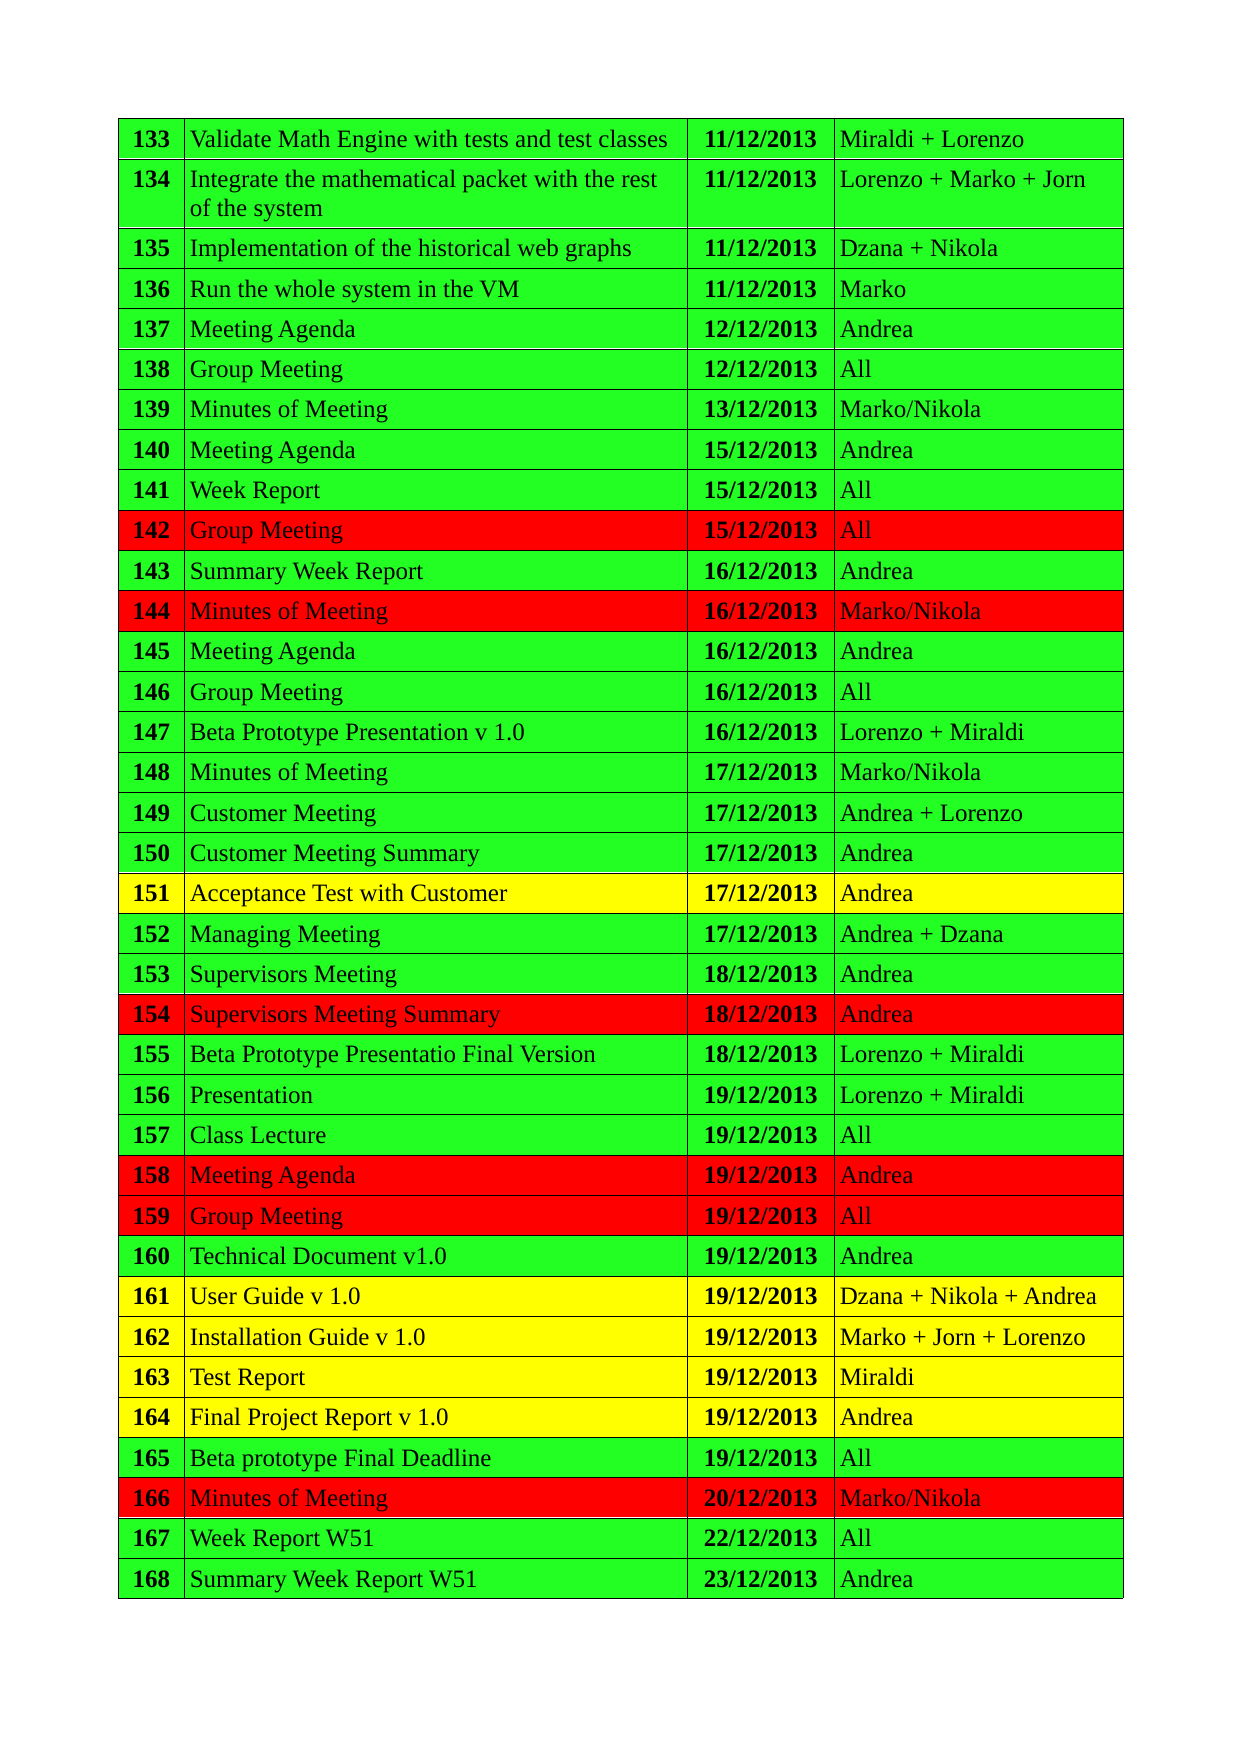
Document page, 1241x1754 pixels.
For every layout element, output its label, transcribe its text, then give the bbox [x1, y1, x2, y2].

table_cell Lorenzo + Miraldi [835, 712, 1123, 752]
table_cell Acceptance Test with Customer [185, 874, 687, 913]
table_cell Lorenzo + Miraldi [835, 1035, 1123, 1074]
table_cell Marko [835, 269, 1123, 308]
table_cell All [835, 1115, 1123, 1155]
table_cell 146 [119, 672, 184, 711]
table_cell 17/12/2013 [688, 914, 834, 953]
table_cell 17/12/2013 [688, 753, 834, 792]
table_cell Miraldi [835, 1357, 1123, 1397]
table_cell Andrea + Dzana [835, 914, 1123, 953]
table_cell Lorenzo + Marko + Jorn [835, 160, 1123, 227]
table_cell 159 [119, 1196, 184, 1235]
table_cell Managing Meeting [185, 914, 687, 953]
table_cell 19/12/2013 [688, 1438, 834, 1477]
table_cell 19/12/2013 [688, 1115, 834, 1155]
table_cell Lorenzo + Miraldi [835, 1075, 1123, 1114]
table_cell 19/12/2013 [688, 1156, 834, 1195]
table_cell Miraldi + Lorenzo [835, 119, 1123, 158]
table_cell Andrea [835, 954, 1123, 993]
table_cell Andrea [835, 995, 1123, 1034]
table_cell 18/12/2013 [688, 954, 834, 993]
table_cell Marko/Nikola [835, 753, 1123, 792]
table_cell 167 [119, 1519, 184, 1558]
table_cell 15/12/2013 [688, 511, 834, 550]
table_cell 19/12/2013 [688, 1196, 834, 1235]
table_cell 11/12/2013 [688, 119, 834, 158]
table_cell 19/12/2013 [688, 1075, 834, 1114]
table_cell Minutes of Meeting [185, 1478, 687, 1517]
table_cell Summary Week Report W51 [185, 1559, 687, 1598]
table_cell Group Meeting [185, 672, 687, 711]
table_cell Andrea [835, 833, 1123, 872]
table_cell Group Meeting [185, 350, 687, 389]
table_cell Meeting Agenda [185, 1156, 687, 1195]
table_cell 165 [119, 1438, 184, 1477]
table_cell Dzana + Nikola + Andrea [835, 1277, 1123, 1316]
table_cell 144 [119, 591, 184, 631]
table_cell All [835, 350, 1123, 389]
table_cell 19/12/2013 [688, 1277, 834, 1316]
table_cell 15/12/2013 [688, 470, 834, 510]
table_cell 160 [119, 1236, 184, 1276]
table_cell Meeting Agenda [185, 632, 687, 671]
table_cell 16/12/2013 [688, 591, 834, 631]
table_cell All [835, 672, 1123, 711]
table_cell 135 [119, 229, 184, 268]
table_cell 15/12/2013 [688, 430, 834, 469]
table_cell Final Project Report v 1.0 [185, 1398, 687, 1437]
table_cell Marko/Nikola [835, 591, 1123, 631]
table_cell 143 [119, 551, 184, 590]
table_cell 157 [119, 1115, 184, 1155]
table_cell Supervisors Meeting Summary [185, 995, 687, 1034]
table_cell Minutes of Meeting [185, 753, 687, 792]
table_cell Week Report [185, 470, 687, 510]
table_cell Dzana + Nikola [835, 229, 1123, 268]
table_cell 149 [119, 793, 184, 832]
table_cell 133 [119, 119, 184, 158]
table_cell Supervisors Meeting [185, 954, 687, 993]
table_cell 151 [119, 874, 184, 913]
table_cell Group Meeting [185, 1196, 687, 1235]
table_cell Customer Meeting [185, 793, 687, 832]
table_cell Marko + Jorn + Lorenzo [835, 1317, 1123, 1356]
table_cell 164 [119, 1398, 184, 1437]
table_cell Andrea + Lorenzo [835, 793, 1123, 832]
table_cell Implementation of the historical web graphs [185, 229, 687, 268]
table_cell Andrea [835, 309, 1123, 348]
table_cell 12/12/2013 [688, 309, 834, 348]
table_cell Beta prototype Final Deadline [185, 1438, 687, 1477]
table_cell 23/12/2013 [688, 1559, 834, 1598]
table_cell Validate Math Engine with tests and test classes [185, 119, 687, 158]
table_cell Marko/Nikola [835, 1478, 1123, 1517]
table_cell Summary Week Report [185, 551, 687, 590]
table_cell 19/12/2013 [688, 1236, 834, 1276]
table_cell 155 [119, 1035, 184, 1074]
table_cell 163 [119, 1357, 184, 1397]
table_cell Andrea [835, 1156, 1123, 1195]
table_cell 19/12/2013 [688, 1398, 834, 1437]
table_cell 166 [119, 1478, 184, 1517]
table_cell 142 [119, 511, 184, 550]
table_cell 17/12/2013 [688, 833, 834, 872]
table_cell Andrea [835, 551, 1123, 590]
table_cell 154 [119, 995, 184, 1034]
table_cell 156 [119, 1075, 184, 1114]
table_cell Presentation [185, 1075, 687, 1114]
table_cell 158 [119, 1156, 184, 1195]
table_cell Run the whole system in the VM [185, 269, 687, 308]
table_cell 11/12/2013 [688, 160, 834, 227]
table_cell Andrea [835, 632, 1123, 671]
table_cell Beta Prototype Presentation v 1.0 [185, 712, 687, 752]
table_cell 16/12/2013 [688, 551, 834, 590]
table_cell Minutes of Meeting [185, 591, 687, 631]
table_cell Installation Guide v 1.0 [185, 1317, 687, 1356]
table_cell 12/12/2013 [688, 350, 834, 389]
table_cell Group Meeting [185, 511, 687, 550]
table_cell 141 [119, 470, 184, 510]
table_cell Technical Document v1.0 [185, 1236, 687, 1276]
table_cell All [835, 1519, 1123, 1558]
table_cell 20/12/2013 [688, 1478, 834, 1517]
table_cell 150 [119, 833, 184, 872]
table_cell Andrea [835, 430, 1123, 469]
table_cell 138 [119, 350, 184, 389]
table_cell All [835, 470, 1123, 510]
table_cell 147 [119, 712, 184, 752]
table_cell Andrea [835, 1236, 1123, 1276]
table_cell 16/12/2013 [688, 632, 834, 671]
table_cell 22/12/2013 [688, 1519, 834, 1558]
table_cell 137 [119, 309, 184, 348]
table_cell 18/12/2013 [688, 1035, 834, 1074]
table_cell 161 [119, 1277, 184, 1316]
table_cell 17/12/2013 [688, 793, 834, 832]
table_cell 19/12/2013 [688, 1357, 834, 1397]
table_cell User Guide v 1.0 [185, 1277, 687, 1316]
table_cell 17/12/2013 [688, 874, 834, 913]
table_cell 145 [119, 632, 184, 671]
table_cell 16/12/2013 [688, 672, 834, 711]
table_cell Minutes of Meeting [185, 390, 687, 429]
table_cell Meeting Agenda [185, 430, 687, 469]
table_cell Beta Prototype Presentatio Final Version [185, 1035, 687, 1074]
table_cell 153 [119, 954, 184, 993]
table_cell Test Report [185, 1357, 687, 1397]
table_cell 152 [119, 914, 184, 953]
table_cell Andrea [835, 874, 1123, 913]
table_cell 11/12/2013 [688, 229, 834, 268]
table_cell Week Report W51 [185, 1519, 687, 1558]
table_cell 18/12/2013 [688, 995, 834, 1034]
table_cell Andrea [835, 1559, 1123, 1598]
table_cell Marko/Nikola [835, 390, 1123, 429]
table_cell All [835, 511, 1123, 550]
table_cell Integrate the mathematical packet with the rest of the system [185, 160, 687, 227]
table_cell 168 [119, 1559, 184, 1598]
table_cell 13/12/2013 [688, 390, 834, 429]
table_cell 16/12/2013 [688, 712, 834, 752]
table_cell 139 [119, 390, 184, 429]
table_cell Andrea [835, 1398, 1123, 1437]
table_cell Customer Meeting Summary [185, 833, 687, 872]
table_cell All [835, 1438, 1123, 1477]
table_cell 162 [119, 1317, 184, 1356]
table_cell 134 [119, 160, 184, 227]
table_cell 19/12/2013 [688, 1317, 834, 1356]
table_cell 148 [119, 753, 184, 792]
table_cell Meeting Agenda [185, 309, 687, 348]
table_cell 11/12/2013 [688, 269, 834, 308]
table_cell 140 [119, 430, 184, 469]
table_cell 136 [119, 269, 184, 308]
table_cell Class Lecture [185, 1115, 687, 1155]
table_cell All [835, 1196, 1123, 1235]
